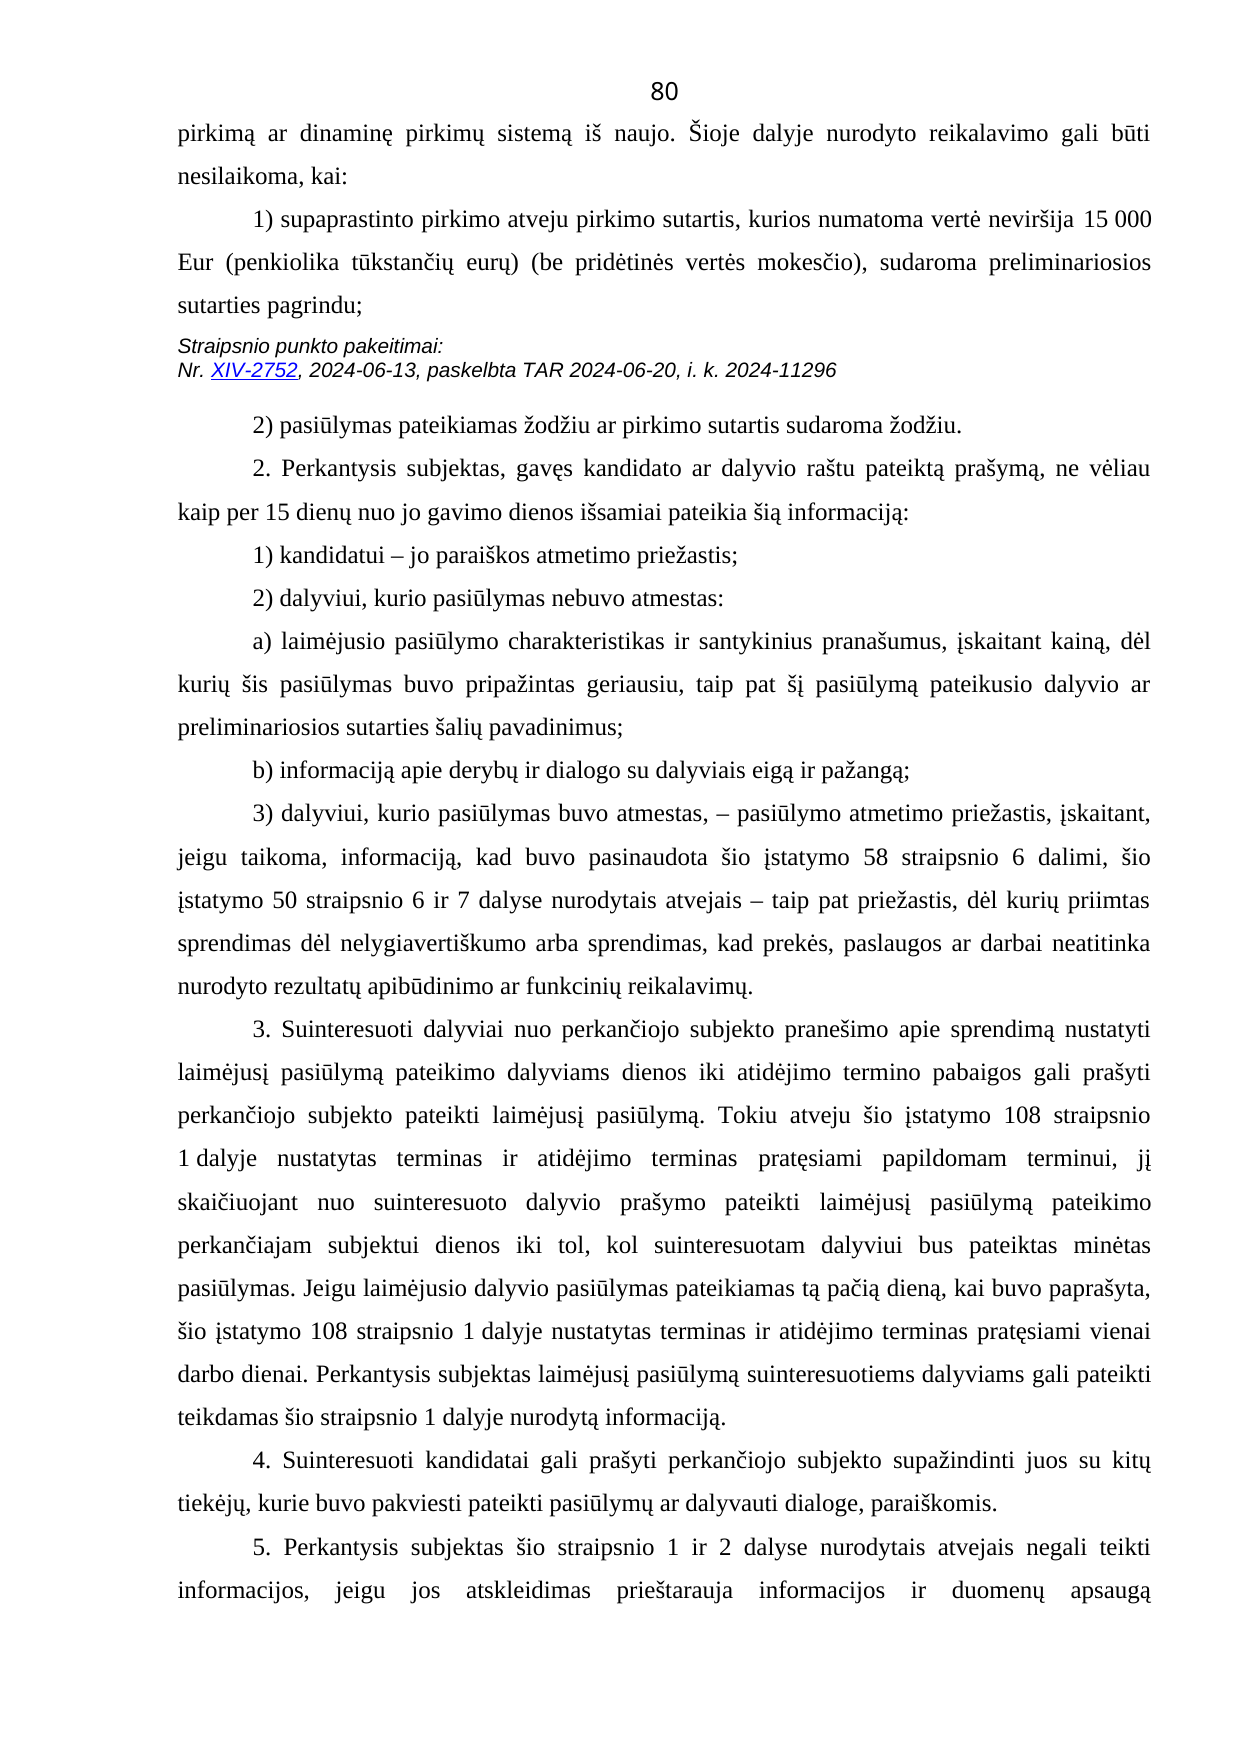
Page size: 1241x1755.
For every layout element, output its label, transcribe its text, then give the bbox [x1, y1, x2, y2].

text 2) pasiūlymas pateikiamas žodžiu ar pirkimo sutartis sudaroma žodžiu. [177, 410, 1152, 439]
text 2) dalyviui, kurio pasiūlymas nebuvo atmestas: [177, 583, 1152, 612]
text 4. Suinteresuoti kandidatai gali prašyti perkančiojo subjekto supažindinti juos su kitų tiekėjų, kurie buvo pakviesti pateikti pasiūlymų ar dalyvauti dialoge, paraiškomis. [177, 1445, 1152, 1517]
text pirkimą ar dinaminę pirkimų sistemą iš naujo. Šioje dalyje nurodyto reikalavimo gali būti nesilaikoma, kai: [177, 118, 1152, 190]
text Straipsnio punkto pakeitimai: [177, 334, 1152, 358]
text 5. Perkantysis subjektas šio straipsnio 1 ir 2 dalyse nurodytais atvejais negali teikti informacijos, jeigu jos atskleidimas prieštarauja informacijos ir duomenų apsaugą [177, 1532, 1152, 1603]
text a) laimėjusio pasiūlymo charakteristikas ir santykinius pranašumus, įskaitant kainą, dėl kurių šis pasiūlymas buvo pripažintas geriausiu, taip pat šį pasiūlymą pateikusio dalyvio ar preliminariosios sutarties šalių pavadinimus; [177, 626, 1152, 741]
text 1) supaprastinto pirkimo atveju pirkimo sutartis, kurios numatoma vertė neviršija 15 000 Eur (penkiolika tūkstančių eurų) (be pridėtinės vertės mokesčio), sudaroma preliminariosios sutarties pagrindu; [177, 204, 1152, 319]
text b) informaciją apie derybų ir dialogo su dalyviais eigą ir pažangą; [177, 755, 1152, 784]
text 1) kandidatui – jo paraiškos atmetimo priežastis; [177, 540, 1152, 568]
text 3. Suinteresuoti dalyviai nuo perkančiojo subjekto pranešimo apie sprendimą nustatyti laimėjusį pasiūlymą pateikimo dalyviams dienos iki atidėjimo termino pabaigos gali prašyti perkančiojo subjekto pateikti laimėjusį pasiūlymą. Tokiu atveju šio įstatymo 108 straipsnio 1 dalyje nustatytas terminas ir atidėjimo terminas pratęsiami papildomam terminui, jį skaičiuojant nuo suinteresuoto dalyvio prašymo pateikti laimėjusį pasiūlymą pateikimo perkančiajam subjektui dienos iki tol, kol suinteresuotam dalyviui bus pateiktas minėtas pasiūlymas. Jeigu laimėjusio dalyvio pasiūlymas pateikiamas tą pačią dieną, kai buvo paprašyta, šio įstatymo 108 straipsnio 1 dalyje nustatytas terminas ir atidėjimo terminas pratęsiami vienai darbo dienai. Perkantysis subjektas laimėjusį pasiūlymą suinteresuotiems dalyviams gali pateikti teikdamas šio straipsnio 1 dalyje nurodytą informaciją. [177, 1014, 1152, 1431]
text Nr. XIV-2752, 2024-06-13, paskelbta TAR 2024-06-20, i. k. 2024-11296 [177, 358, 1152, 382]
text 3) dalyviui, kurio pasiūlymas buvo atmestas, – pasiūlymo atmetimo priežastis, įskaitant, jeigu taikoma, informaciją, kad buvo pasinaudota šio įstatymo 58 straipsnio 6 dalimi, šio įstatymo 50 straipsnio 6 ir 7 dalyse nurodytais atvejais – taip pat priežastis, dėl kurių priimtas sprendimas dėl nelygiavertiškumo arba sprendimas, kad prekės, paslaugos ar darbai neatitinka nurodyto rezultatų apibūdinimo ar funkcinių reikalavimų. [177, 798, 1152, 1000]
text 2. Perkantysis subjektas, gavęs kandidato ar dalyvio raštu pateiktą prašymą, ne vėliau kaip per 15 dienų nuo jo gavimo dienos išsamiai pateikia šią informaciją: [177, 453, 1152, 525]
